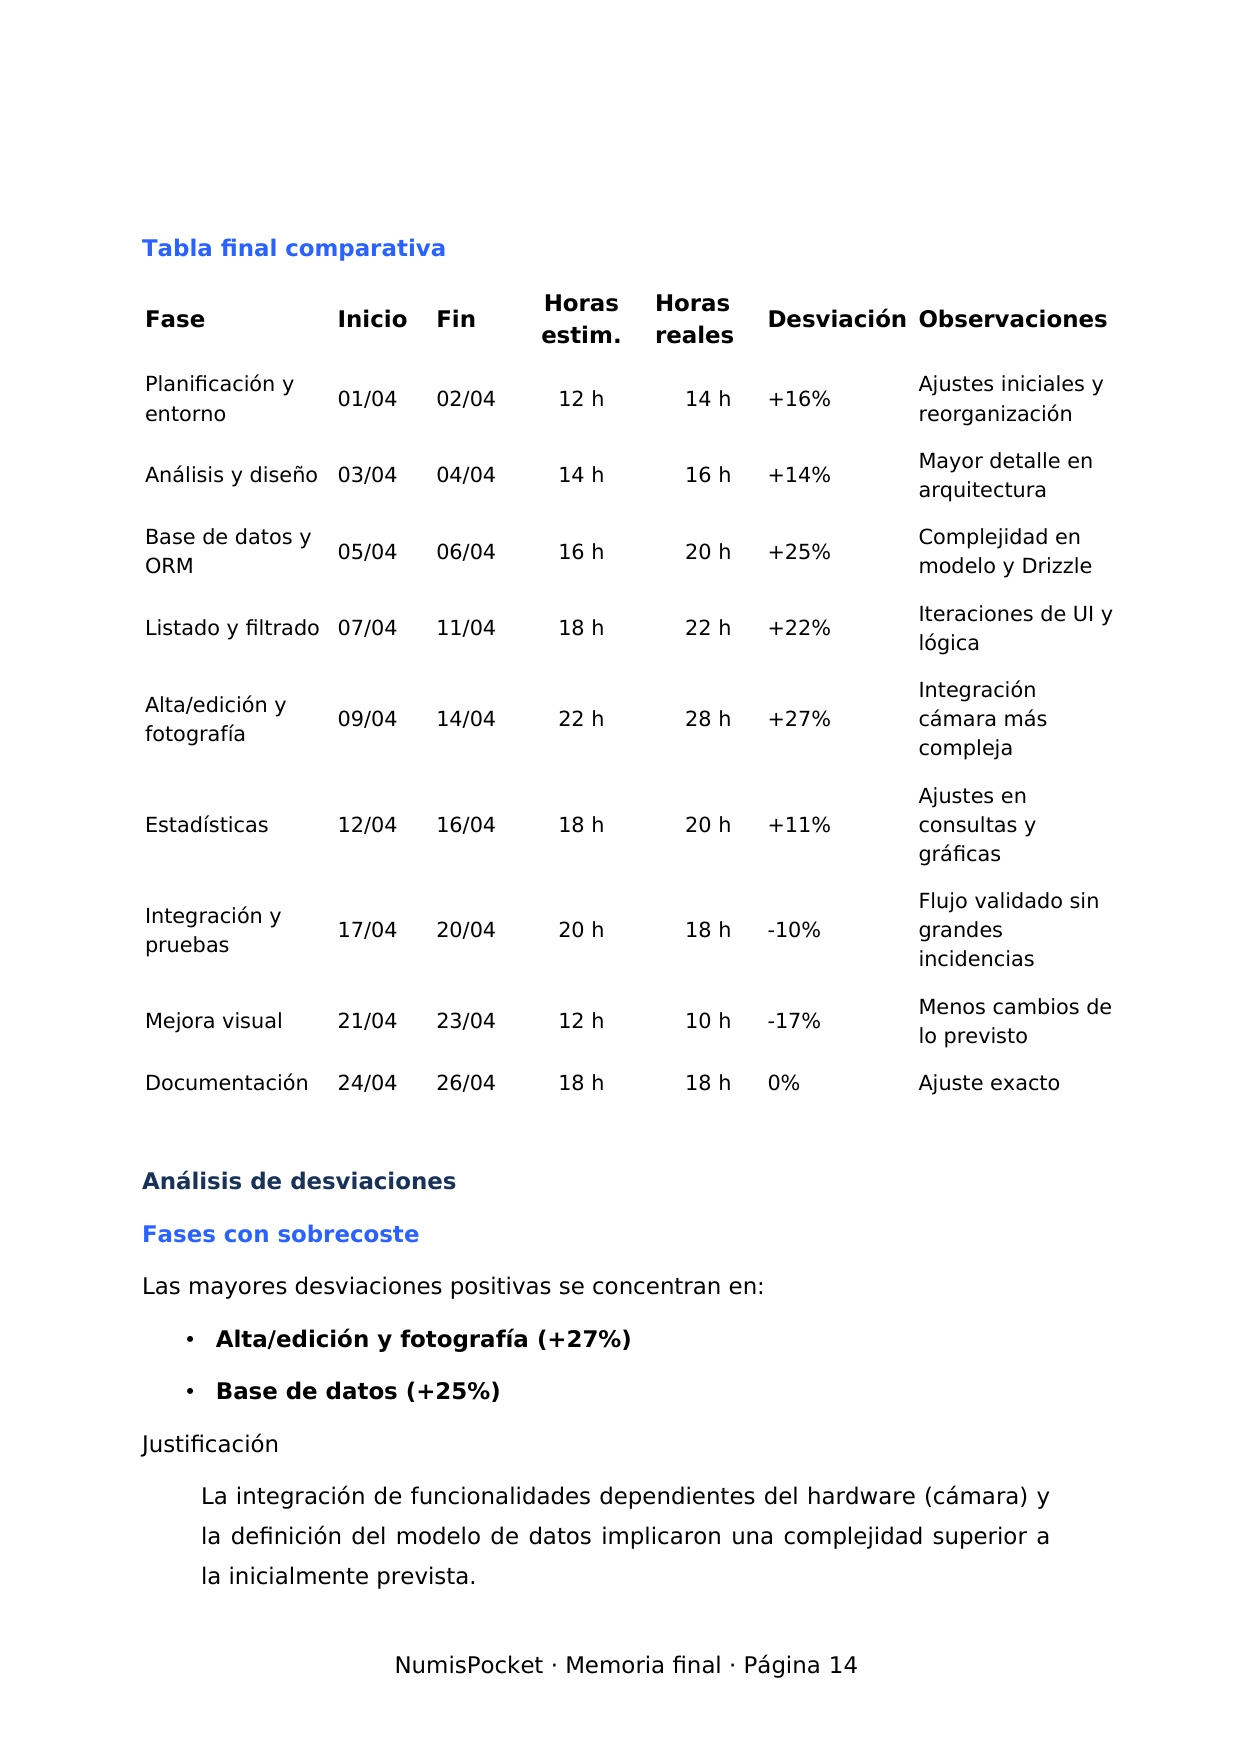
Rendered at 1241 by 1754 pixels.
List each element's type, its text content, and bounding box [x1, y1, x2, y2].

table_cell 18 h [511, 599, 652, 675]
table_cell Mayor detalle en arquitectura [915, 446, 1120, 522]
table_cell +27% [764, 675, 915, 781]
table_cell 24/04 [335, 1069, 433, 1116]
table_cell -10% [764, 886, 915, 992]
table_cell +16% [764, 370, 915, 446]
table_header Horas reales [652, 288, 764, 369]
table_cell Listado y filtrado [142, 599, 334, 675]
table_cell 02/04 [433, 370, 511, 446]
table_cell 11/04 [433, 599, 511, 675]
text Las mayores desviaciones positivas se concentran en: [142, 1273, 1110, 1300]
table_cell 22 h [652, 599, 764, 675]
table_header Horas estim. [511, 288, 652, 369]
table_cell 03/04 [335, 446, 433, 522]
table_cell 18 h [511, 1069, 652, 1116]
table_cell 0% [764, 1069, 915, 1116]
table_cell +11% [764, 781, 915, 886]
table_cell 20 h [511, 886, 652, 992]
table_cell 12 h [511, 992, 652, 1068]
table_cell Análisis y diseño [142, 446, 334, 522]
table_header Fase [142, 288, 334, 369]
table_header Desviación [764, 288, 915, 369]
table_cell 20 h [652, 523, 764, 599]
table_cell 18 h [652, 1069, 764, 1116]
table_cell 04/04 [433, 446, 511, 522]
table_cell 16 h [511, 523, 652, 599]
table_cell Flujo validado sin grandes incidencias [915, 886, 1120, 992]
table_cell 28 h [652, 675, 764, 781]
table_cell 22 h [511, 675, 652, 781]
table_cell 14/04 [433, 675, 511, 781]
table_header Observaciones [915, 288, 1120, 369]
table_cell 20/04 [433, 886, 511, 992]
table_cell Documentación [142, 1069, 334, 1116]
table_header Fin [433, 288, 511, 369]
subtitle Fases con sobrecoste [142, 1221, 1110, 1247]
table_cell Integración cámara más compleja [915, 675, 1120, 781]
table_cell 10 h [652, 992, 764, 1068]
table_cell Ajustes en consultas y gráficas [915, 781, 1120, 886]
table_cell 16 h [652, 446, 764, 522]
list Alta/edición y fotografía (+27%) [186, 1326, 1110, 1352]
table_cell +14% [764, 446, 915, 522]
table_cell Estadísticas [142, 781, 334, 886]
table_cell Planificación y entorno [142, 370, 334, 446]
table_cell 01/04 [335, 370, 433, 446]
table_header Inicio [335, 288, 433, 369]
table_cell 09/04 [335, 675, 433, 781]
table_cell 14 h [511, 446, 652, 522]
table_cell Alta/edición y fotografía [142, 675, 334, 781]
table_cell +25% [764, 523, 915, 599]
table_cell 18 h [652, 886, 764, 992]
table_cell 05/04 [335, 523, 433, 599]
table_cell 12/04 [335, 781, 433, 886]
table_cell Complejidad en modelo y Drizzle [915, 523, 1120, 599]
table_cell 07/04 [335, 599, 433, 675]
table_cell Integración y pruebas [142, 886, 334, 992]
table_cell 06/04 [433, 523, 511, 599]
table_cell Mejora visual [142, 992, 334, 1068]
table_cell 16/04 [433, 781, 511, 886]
table_cell 23/04 [433, 992, 511, 1068]
table_cell Iteraciones de UI y lógica [915, 599, 1120, 675]
subtitle Análisis de desviaciones [142, 1168, 1110, 1195]
table_cell 20 h [652, 781, 764, 886]
table_cell 21/04 [335, 992, 433, 1068]
table_cell 26/04 [433, 1069, 511, 1116]
table_cell 17/04 [335, 886, 433, 992]
table_cell Base de datos y ORM [142, 523, 334, 599]
text Justificación [142, 1431, 1110, 1457]
table_cell -17% [764, 992, 915, 1068]
table_cell +22% [764, 599, 915, 675]
table_cell Ajustes iniciales y reorganización [915, 370, 1120, 446]
subtitle Tabla final comparativa [142, 235, 1110, 262]
table_cell 14 h [652, 370, 764, 446]
list Base de datos (+25%) [186, 1378, 1110, 1405]
table_cell Ajuste exacto [915, 1069, 1120, 1116]
table_cell 12 h [511, 370, 652, 446]
table_cell Menos cambios de lo previsto [915, 992, 1120, 1068]
text La integración de funcionalidades dependientes del hardware (cámara) y la definición del modelo de datos implicaron una complejidad superior a la inicialmente prevista. [201, 1483, 1051, 1590]
table_cell 18 h [511, 781, 652, 886]
